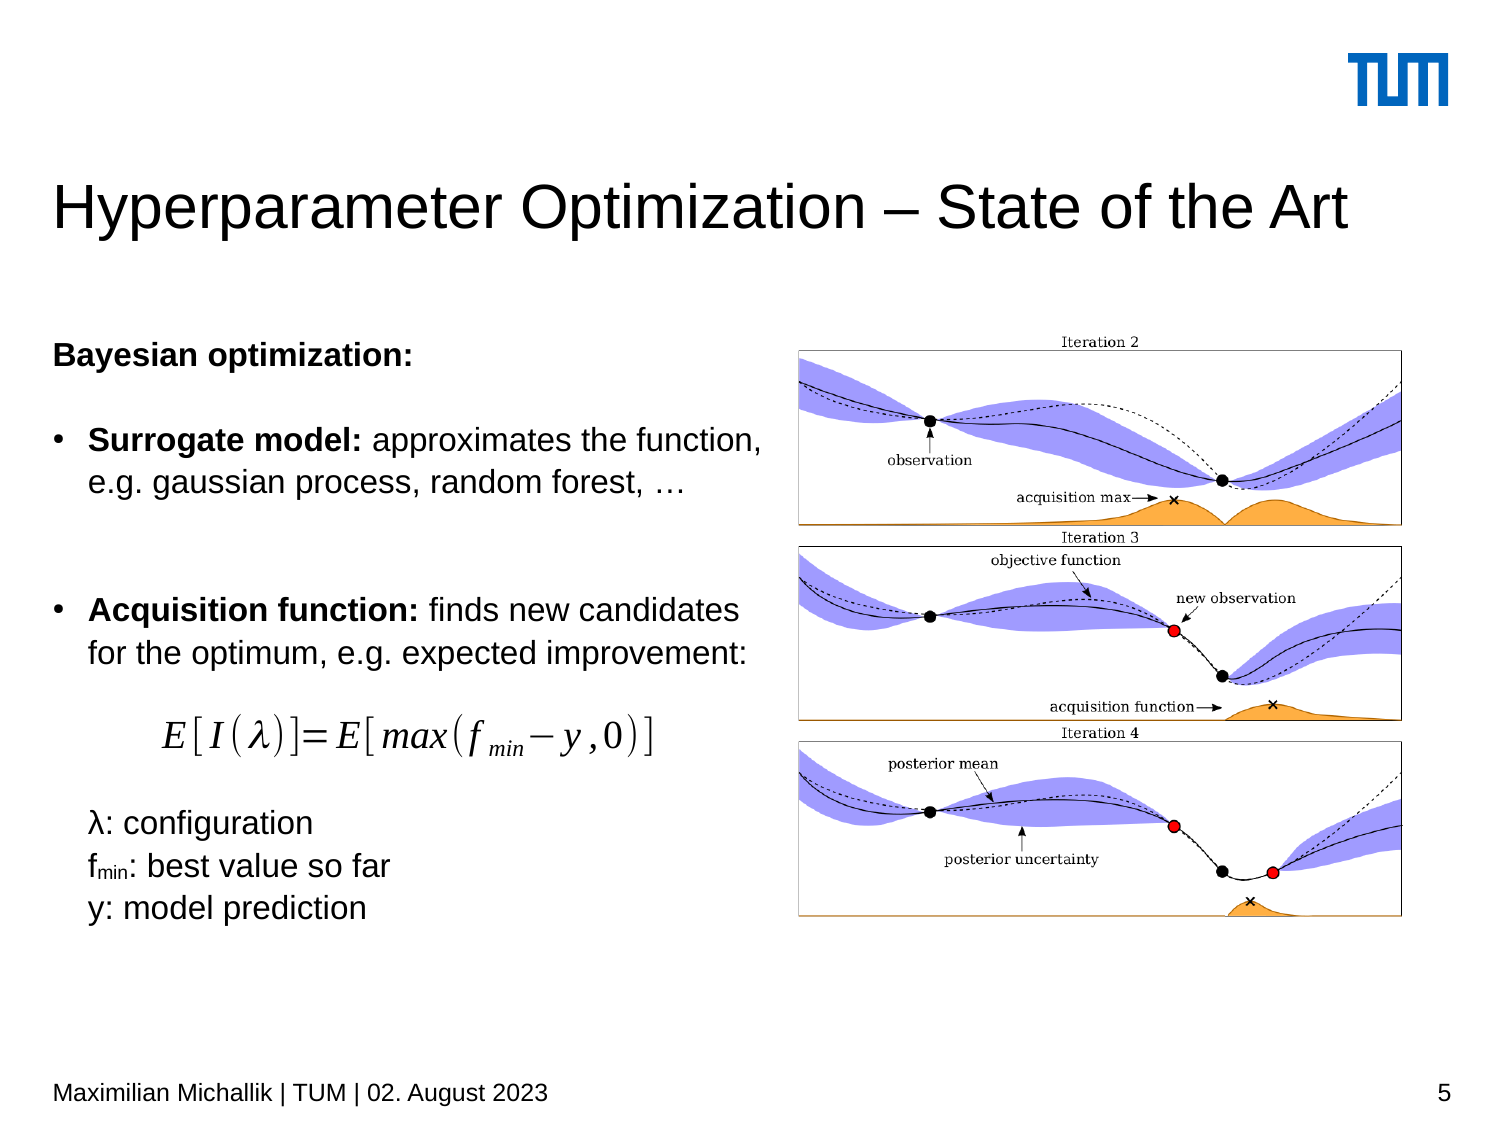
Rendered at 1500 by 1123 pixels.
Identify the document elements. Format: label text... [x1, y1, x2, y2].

chart [149, 711, 663, 763]
list Bayesian optimization: Surrogate model: approximates the function, e.g. gaussian process, random forest, … Acquisition function: finds new candidates for the optimum, e.g. expected improvement: λ: configuration fmin: best value so far y: model prediction [52, 330, 768, 996]
picture [790, 332, 1406, 922]
title Hyperparameter Optimization – State of the Art [52, 171, 1453, 242]
